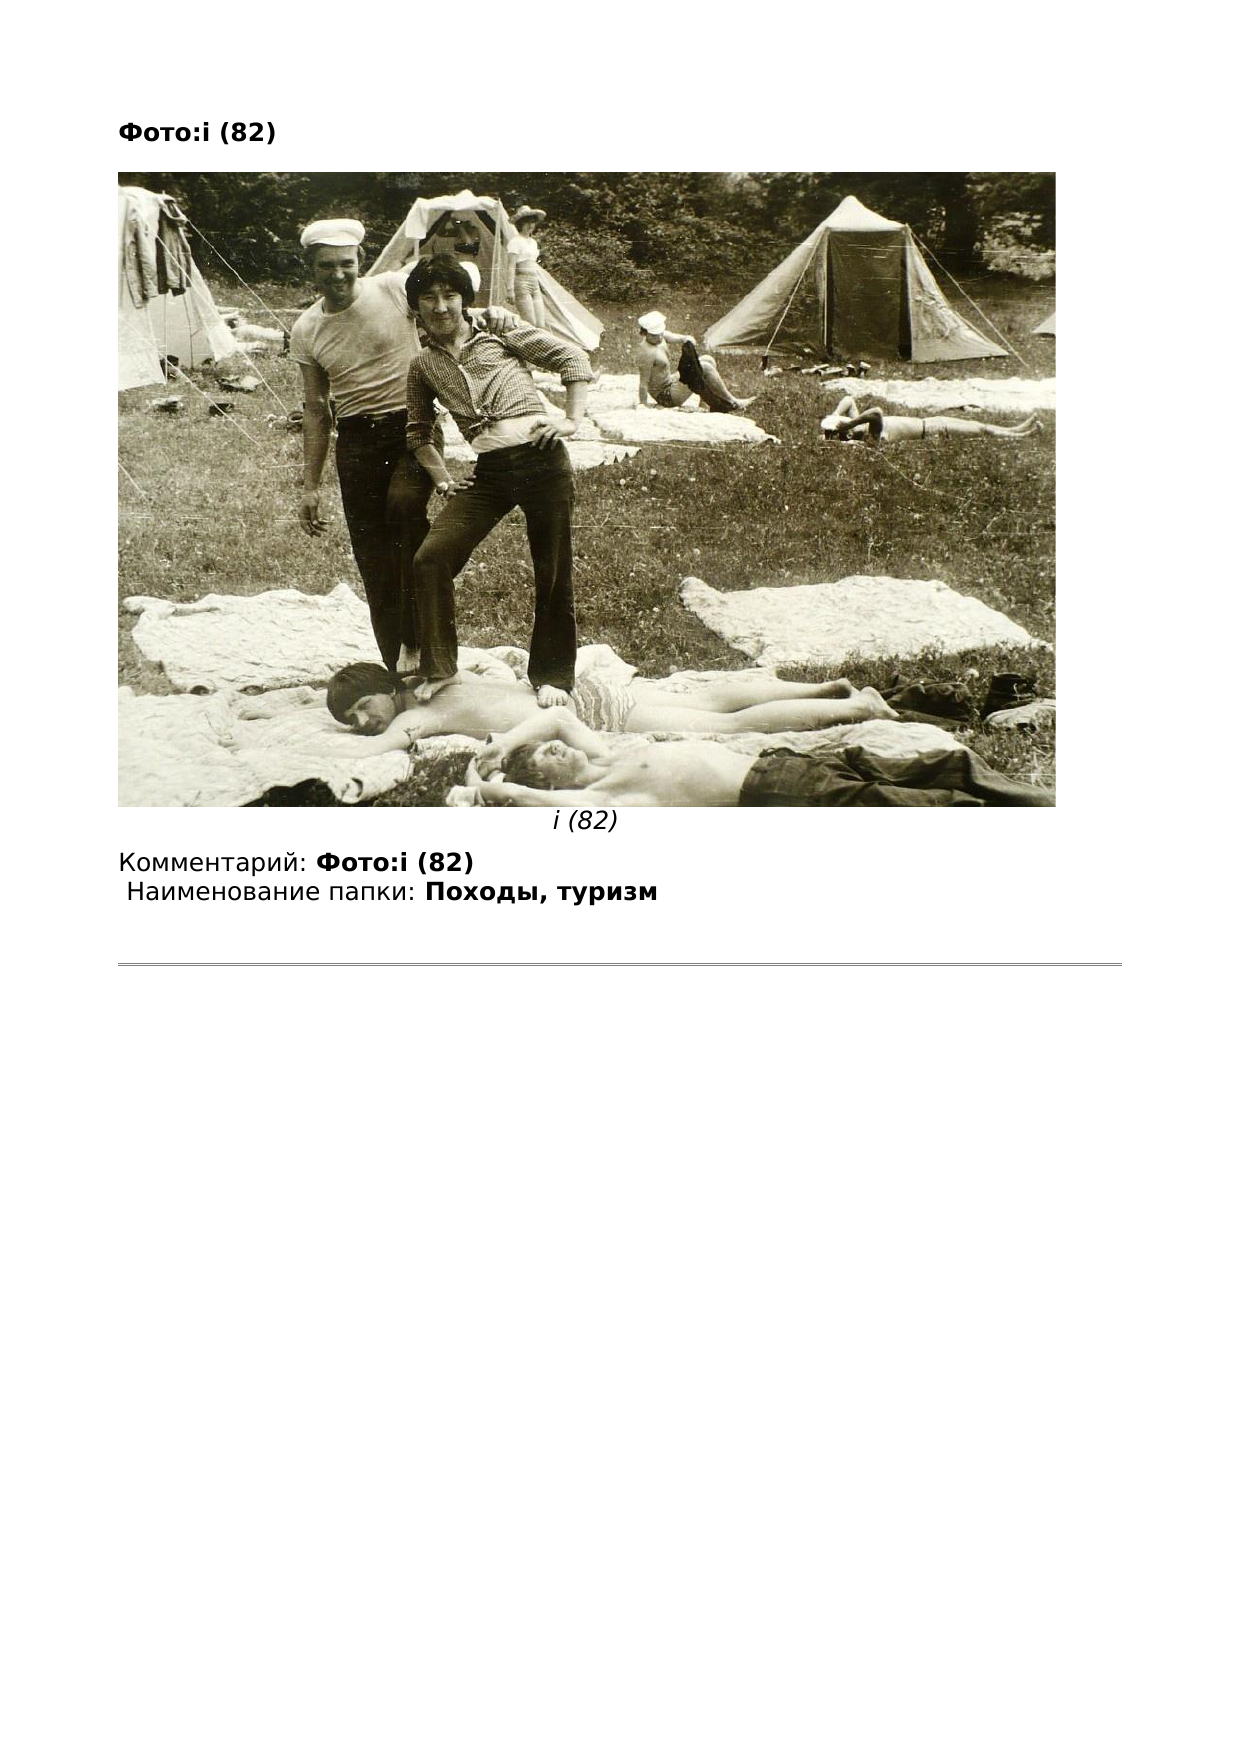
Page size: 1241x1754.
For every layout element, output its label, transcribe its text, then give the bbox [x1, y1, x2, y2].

text i (82) [118, 807, 1056, 836]
text Комментарий: Фото:i (82) Наименование папки: Походы, туризм [118, 848, 1122, 936]
subtitle Фото:i (82) [118, 118, 1122, 147]
picture [118, 172, 1056, 807]
